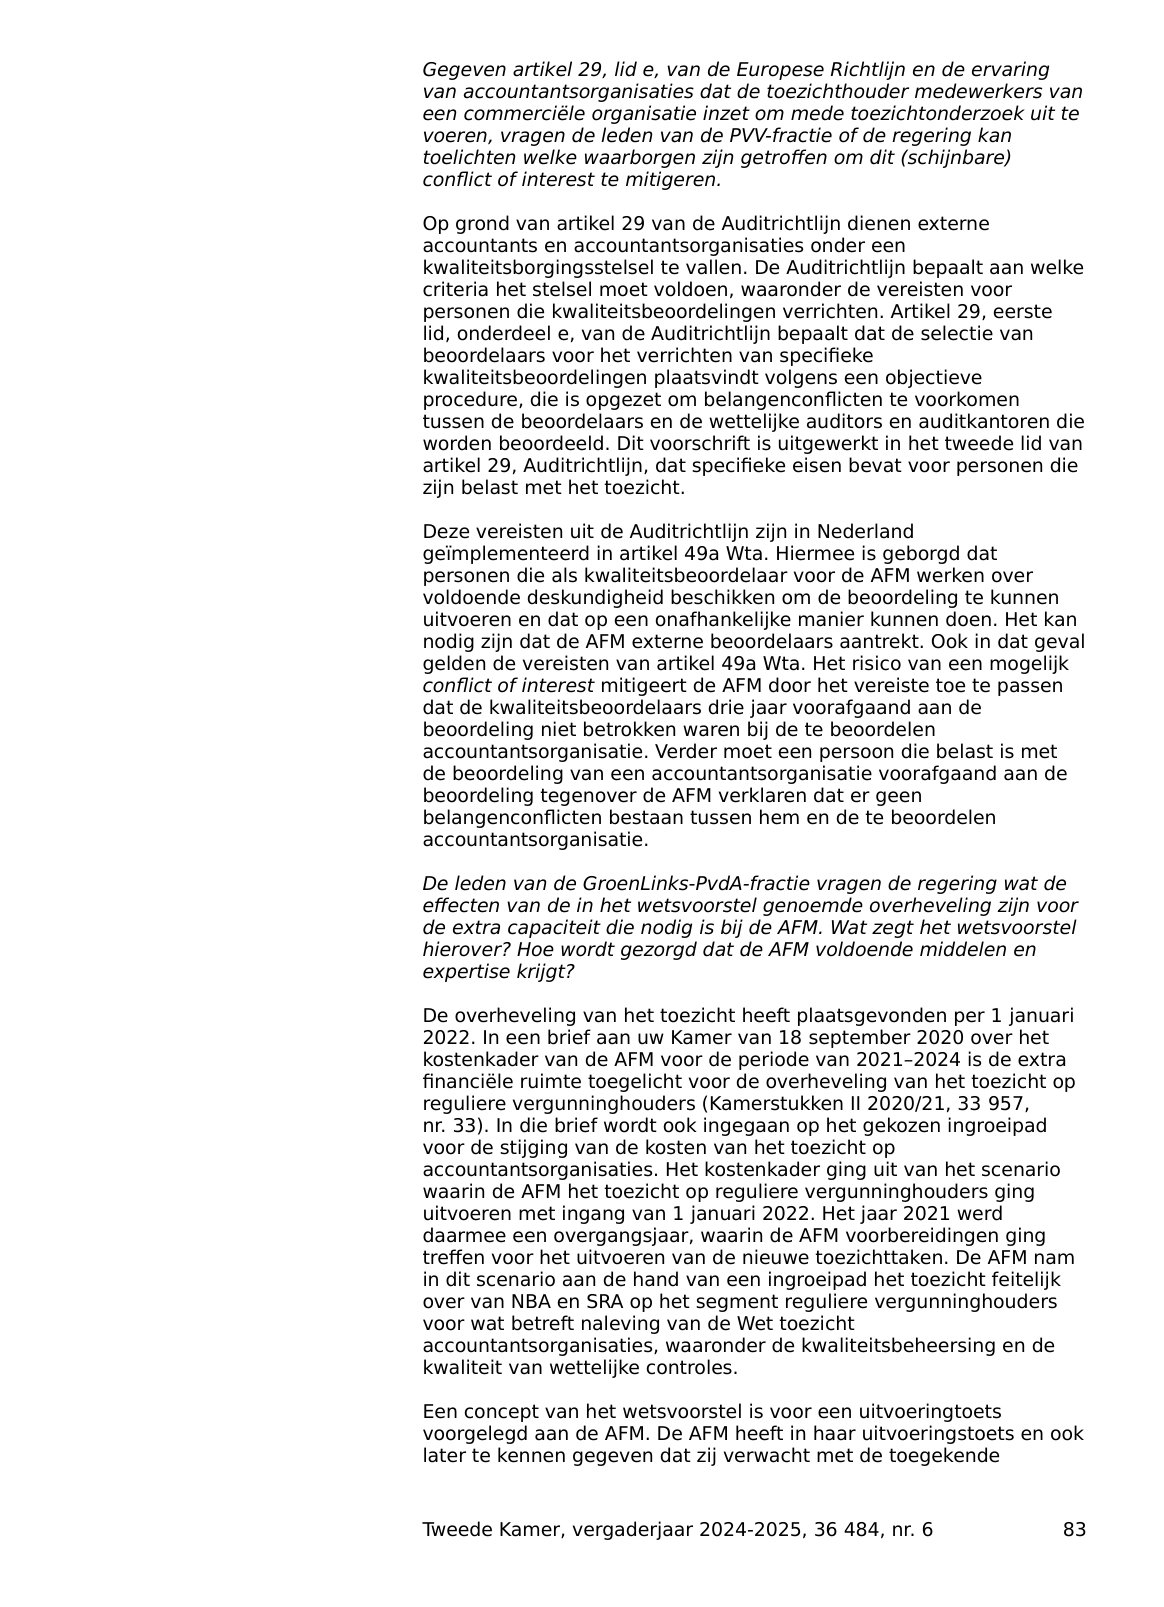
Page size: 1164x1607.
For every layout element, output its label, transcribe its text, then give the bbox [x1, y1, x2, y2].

text De overheveling van het toezicht heeft plaatsgevonden per 1 januari 2022. In een brief aan uw Kamer van 18 september 2020 over het kostenkader van de AFM voor de periode van 2021–2024 is de extra financiële ruimte toegelicht voor de overheveling van het toezicht op reguliere vergunninghouders (Kamerstukken II 2020/21, 33 957, nr. 33). In die brief wordt ook ingegaan op het gekozen ingroeipad voor de stijging van de kosten van het toezicht op accountantsorganisaties. Het kostenkader ging uit van het scenario waarin de AFM het toezicht op reguliere vergunninghouders ging uitvoeren met ingang van 1 januari 2022. Het jaar 2021 werd daarmee een overgangsjaar, waarin de AFM voorbereidingen ging treffen voor het uitvoeren van de nieuwe toezichttaken. De AFM nam in dit scenario aan de hand van een ingroeipad het toezicht feitelijk over van NBA en SRA op het segment reguliere vergunninghouders voor wat betreft naleving van de Wet toezicht accountantsorganisaties, waaronder de kwaliteitsbeheersing en de kwaliteit van wettelijke controles. [422, 1005, 1087, 1379]
text Een concept van het wetsvoorstel is voor een uitvoeringtoets voorgelegd aan de AFM. De AFM heeft in haar uitvoeringstoets en ook later te kennen gegeven dat zij verwacht met de toegekende [422, 1401, 1087, 1467]
text Deze vereisten uit de Auditrichtlijn zijn in Nederland geïmplementeerd in artikel 49a Wta. Hiermee is geborgd dat personen die als kwaliteitsbeoordelaar voor de AFM werken over voldoende deskundigheid beschikken om de beoordeling te kunnen uitvoeren en dat op een onafhankelijke manier kunnen doen. Het kan nodig zijn dat de AFM externe beoordelaars aantrekt. Ook in dat geval gelden de vereisten van artikel 49a Wta. Het risico van een mogelijk conflict of interest mitigeert de AFM door het vereiste toe te passen dat de kwaliteitsbeoordelaars drie jaar voorafgaand aan de beoordeling niet betrokken waren bij de te beoordelen accountantsorganisatie. Verder moet een persoon die belast is met de beoordeling van een accountantsorganisatie voorafgaand aan de beoordeling tegenover de AFM verklaren dat er geen belangenconflicten bestaan tussen hem en de te beoordelen accountantsorganisatie. [422, 521, 1087, 851]
text De leden van de GroenLinks-PvdA-fractie vragen de regering wat de effecten van de in het wetsvoorstel genoemde overheveling zijn voor de extra capaciteit die nodig is bij de AFM. Wat zegt het wetsvoorstel hierover? Hoe wordt gezorgd dat de AFM voldoende middelen en expertise krijgt? [422, 873, 1087, 983]
text Gegeven artikel 29, lid e, van de Europese Richtlijn en de ervaring van accountantsorganisaties dat de toezichthouder medewerkers van een commerciële organisatie inzet om mede toezichtonderzoek uit te voeren, vragen de leden van de PVV-fractie of de regering kan toelichten welke waarborgen zijn getroffen om dit (schijnbare) conflict of interest te mitigeren. [422, 59, 1087, 191]
text Op grond van artikel 29 van de Auditrichtlijn dienen externe accountants en accountantsorganisaties onder een kwaliteitsborgingsstelsel te vallen. De Auditrichtlijn bepaalt aan welke criteria het stelsel moet voldoen, waaronder de vereisten voor personen die kwaliteitsbeoordelingen verrichten. Artikel 29, eerste lid, onderdeel e, van de Auditrichtlijn bepaalt dat de selectie van beoordelaars voor het verrichten van specifieke kwaliteitsbeoordelingen plaatsvindt volgens een objectieve procedure, die is opgezet om belangenconflicten te voorkomen tussen de beoordelaars en de wettelijke auditors en auditkantoren die worden beoordeeld. Dit voorschrift is uitgewerkt in het tweede lid van artikel 29, Auditrichtlijn, dat specifieke eisen bevat voor personen die zijn belast met het toezicht. [422, 213, 1087, 499]
